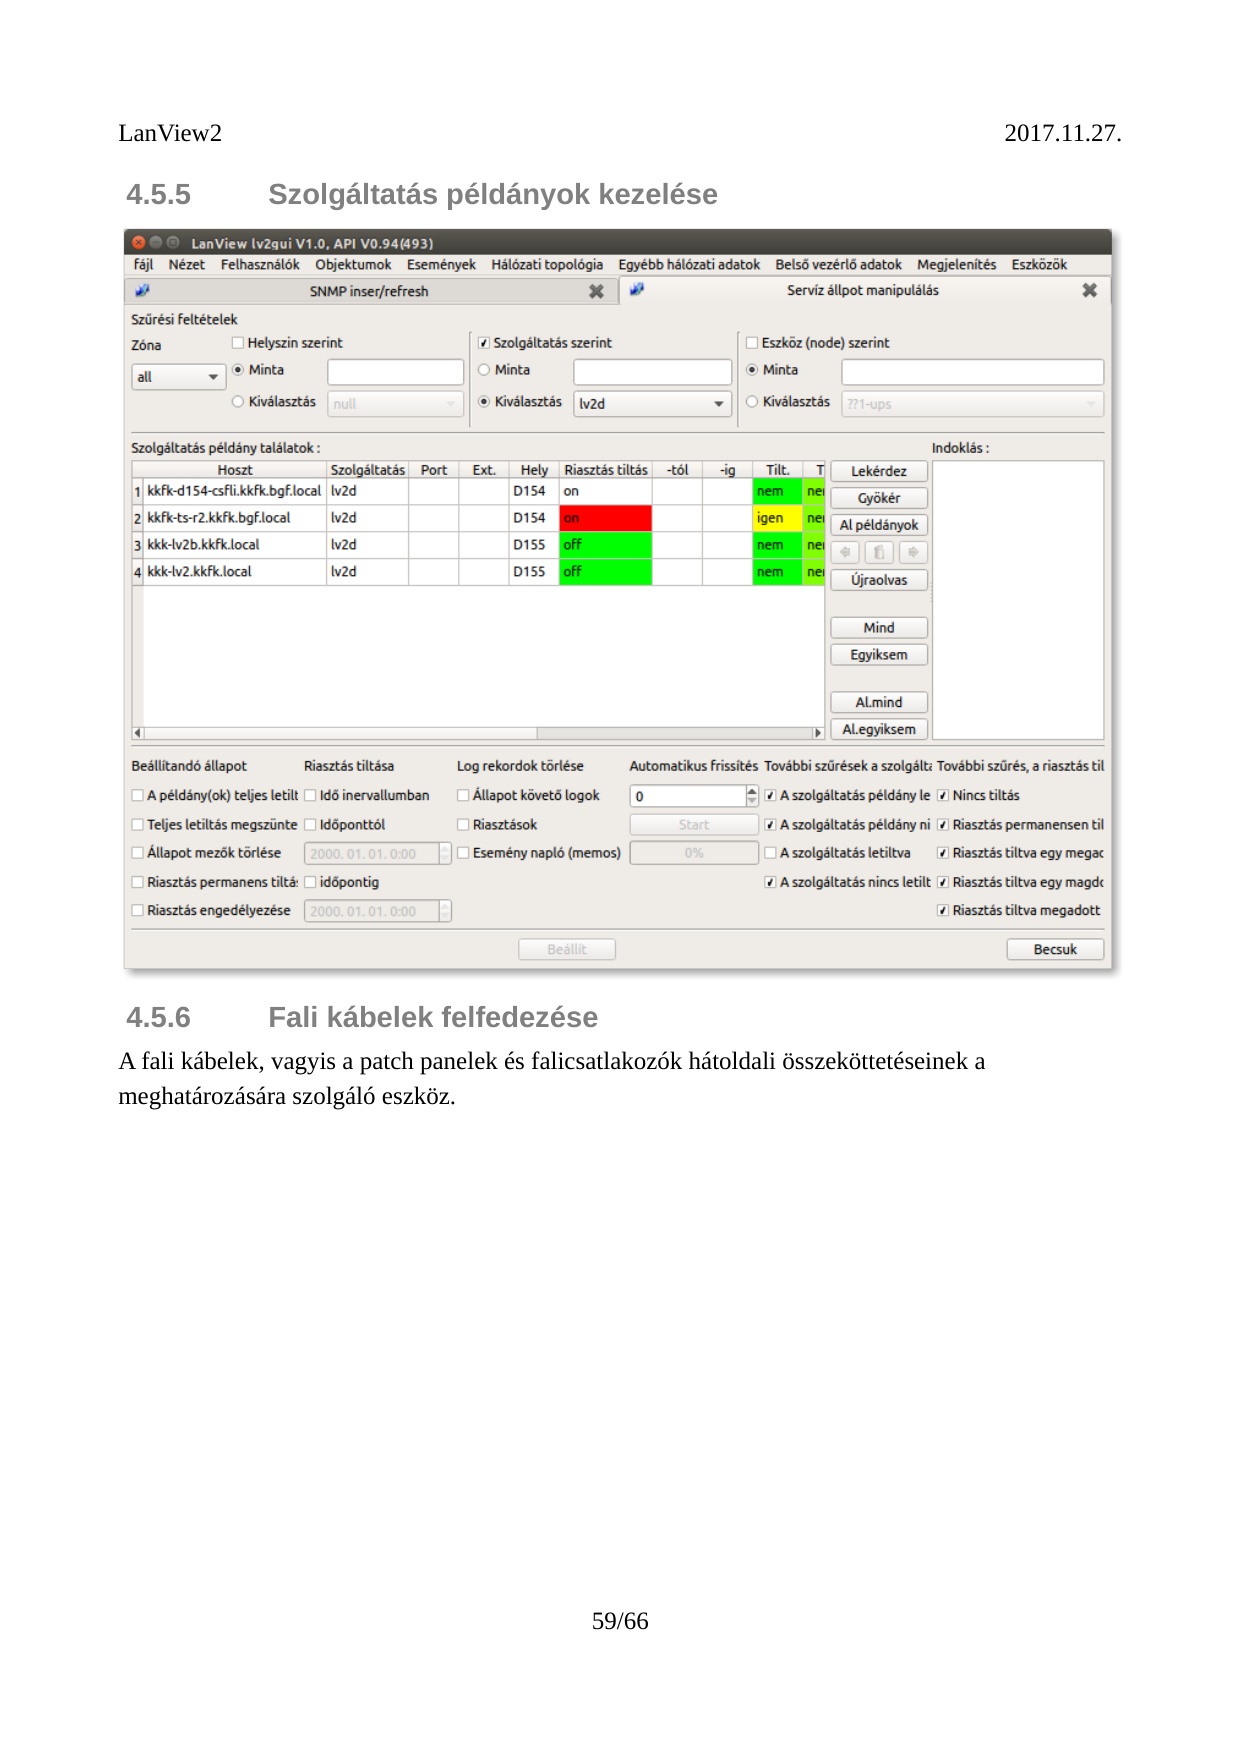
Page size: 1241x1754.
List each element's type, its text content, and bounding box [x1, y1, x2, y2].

subtitle Szolgáltatás példányok kezelése [118, 177, 1122, 211]
picture [118, 223, 1123, 980]
text A fali kábelek, vagyis a patch panelek és falicsatlakozók hátoldali összeköttetéseinek a meghatározására szolgáló eszköz. [118, 1046, 1122, 1109]
subtitle Fali kábelek felfedezése [118, 1000, 1122, 1034]
